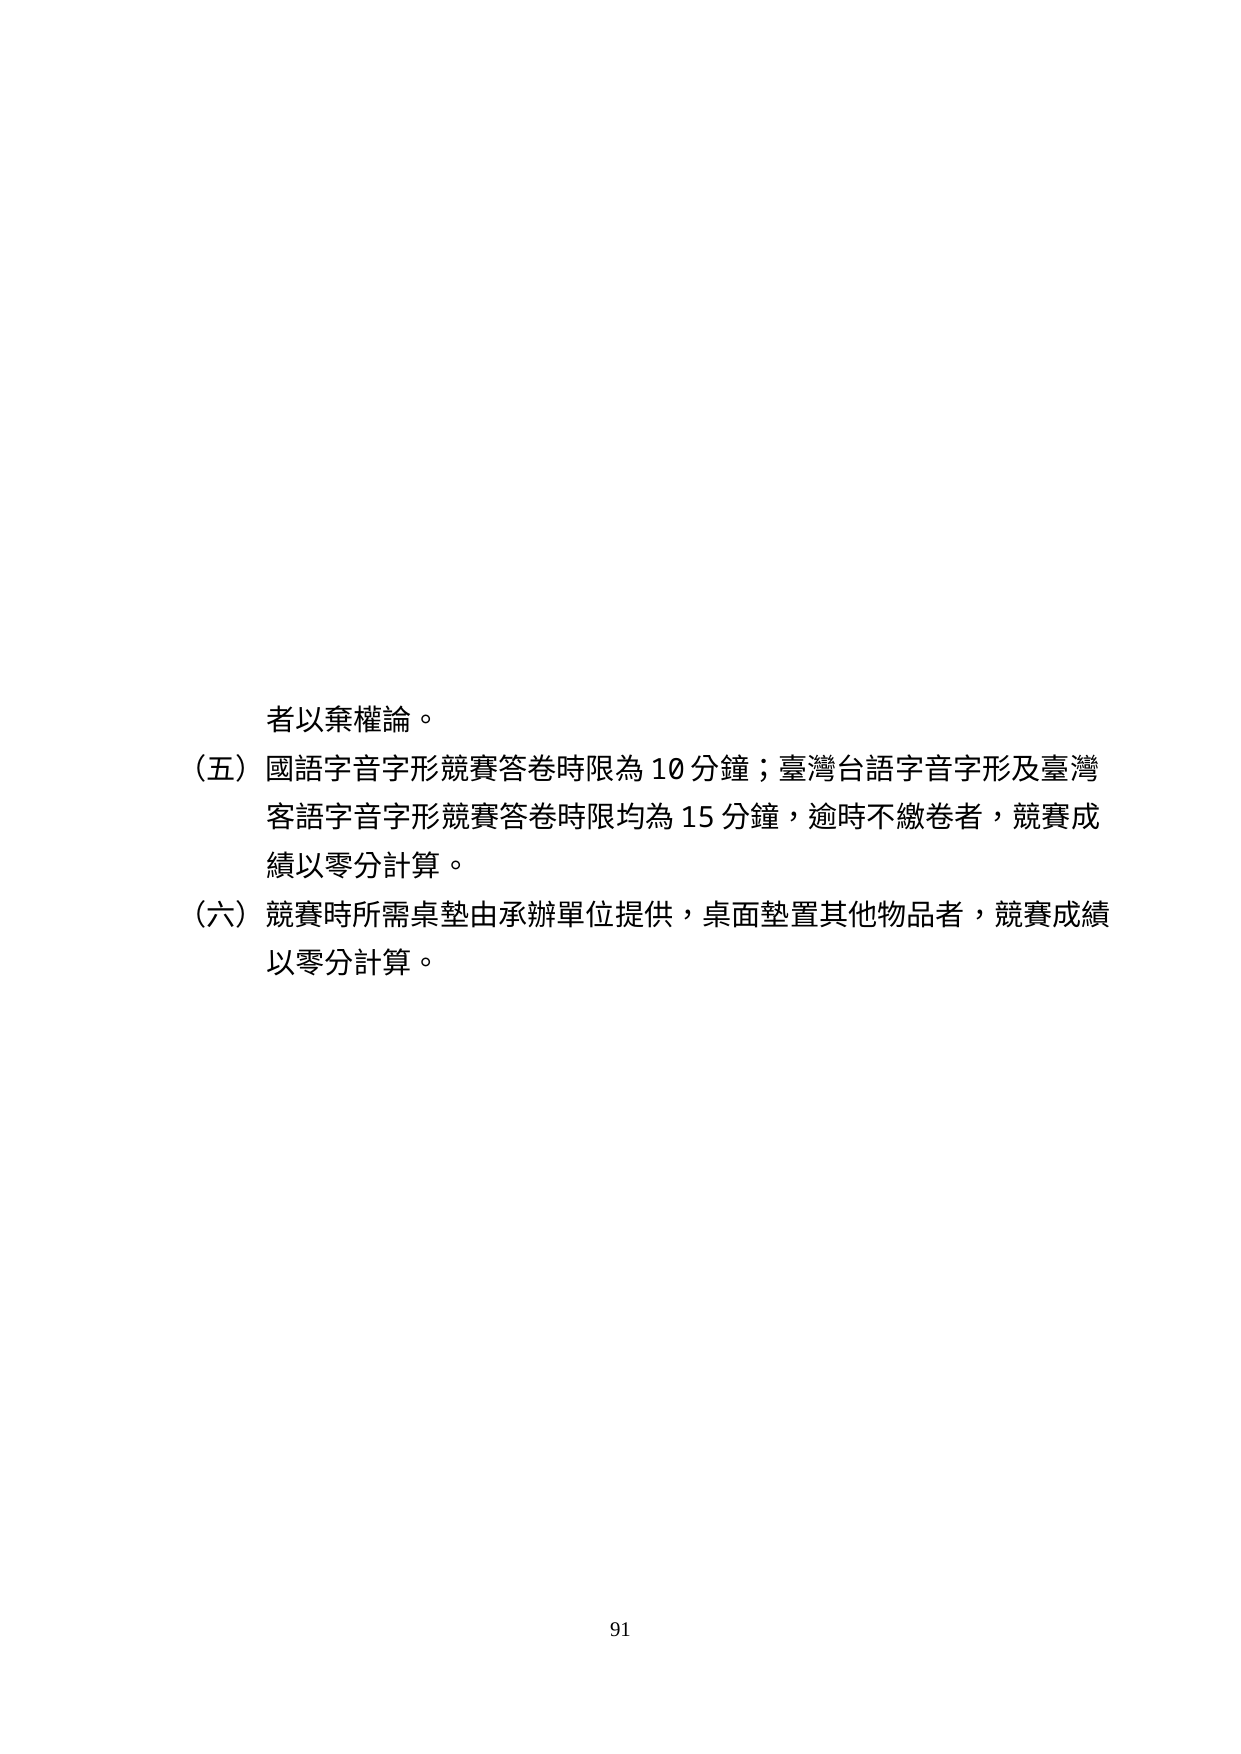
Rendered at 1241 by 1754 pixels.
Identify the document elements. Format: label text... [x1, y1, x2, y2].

text （五）國語字音字形競賽答卷時限為10分鐘；臺灣台語字音字形及臺灣客語字音字形競賽答卷時限均為15分鐘，逾時不繳卷者，競賽成績以零分計算。 [177, 745, 1122, 885]
text （六）競賽時所需桌墊由承辦單位提供，桌面墊置其他物品者，競賽成績以零分計算。 [177, 891, 1122, 982]
text 者以棄權論。 [177, 697, 1122, 739]
